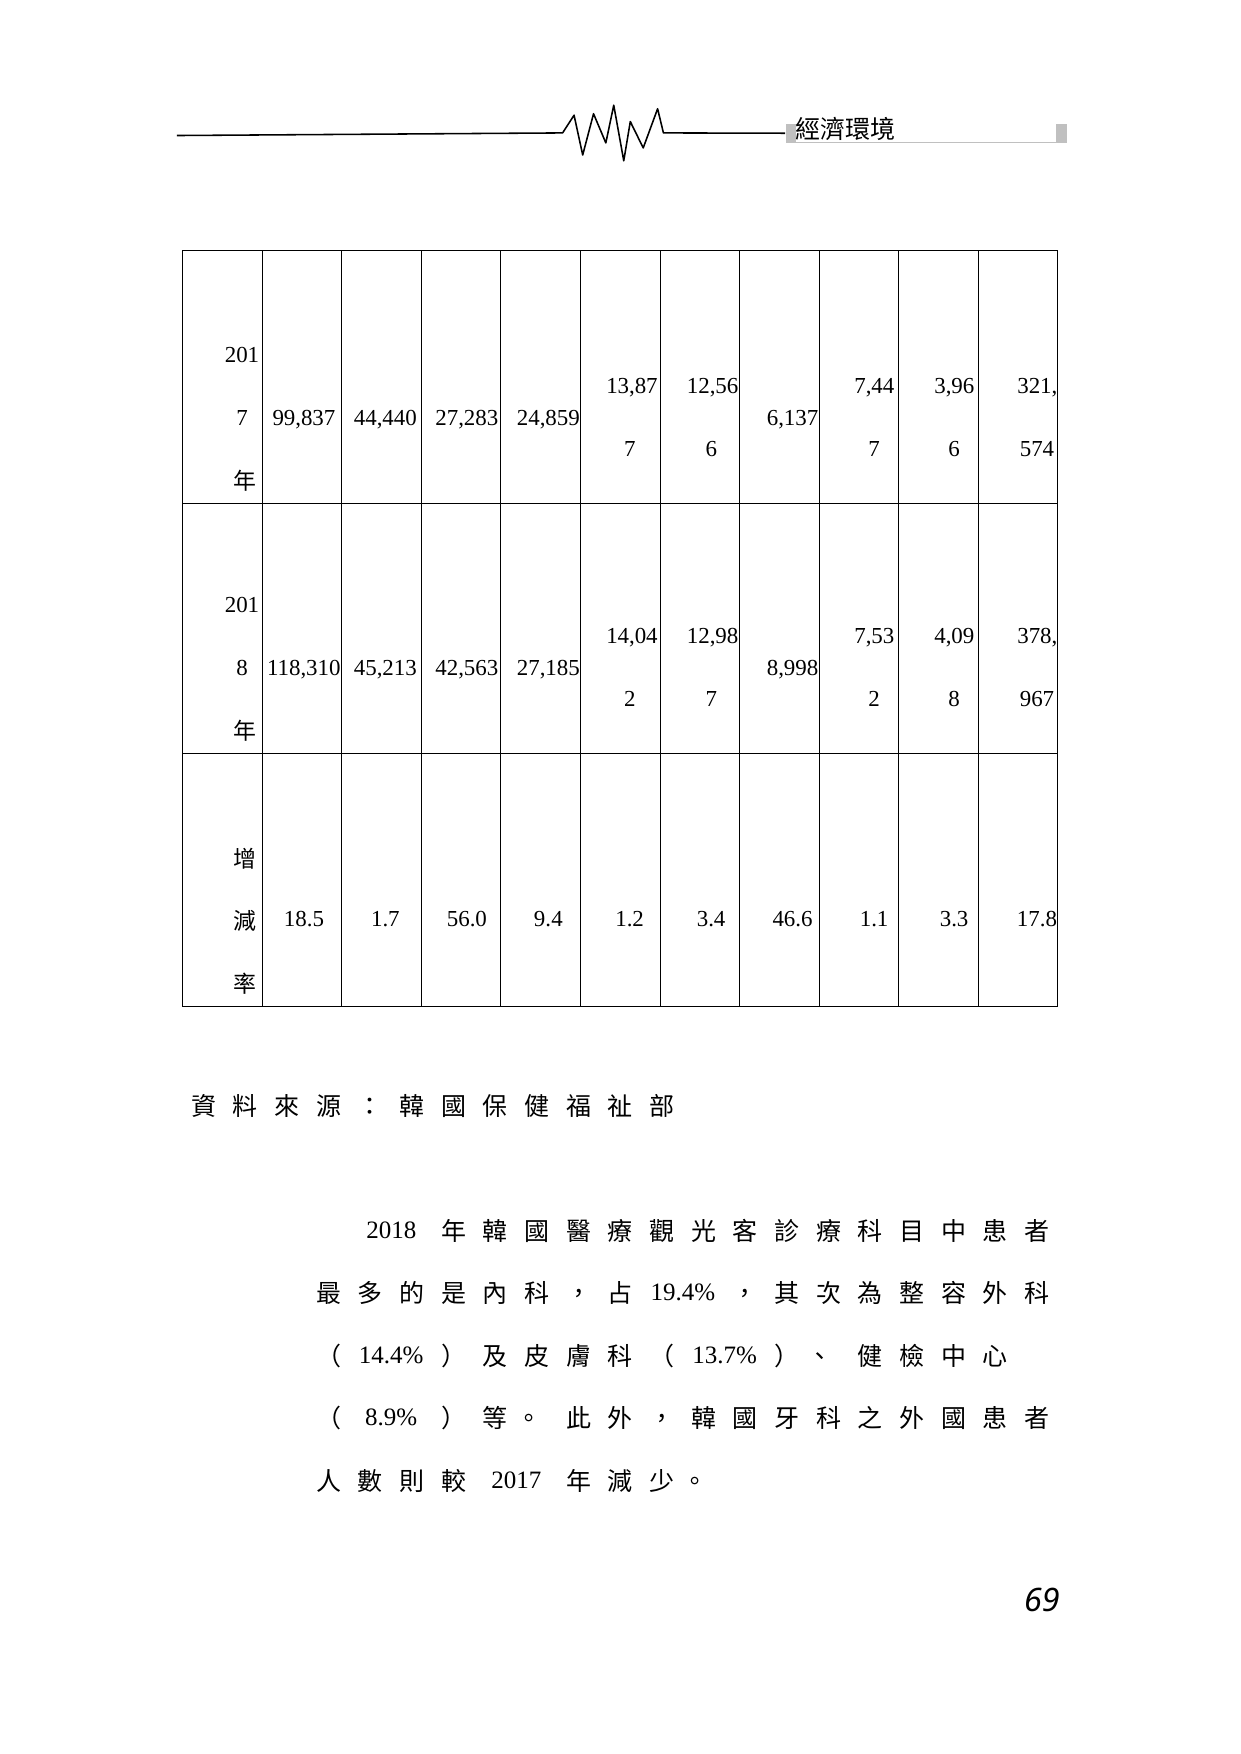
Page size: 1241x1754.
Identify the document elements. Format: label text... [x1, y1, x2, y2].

table_cell 7,447 [820, 251, 898, 503]
table_cell 2017年 [183, 251, 262, 503]
table_cell 增減率 [183, 754, 262, 1006]
text 資料來源：韓國保健福祉部 [183, 1063, 1058, 1125]
text 2018年韓國醫療觀光客診療科目中患者最多的是內科，占19.4%，其次為整容外科（14.4%）及皮膚科（13.7%）、健檢中心（8.9%）等。此外，韓國牙科之外國患者人數則較2017年減少。 [281, 1188, 1058, 1500]
table_cell 45,213 [342, 504, 421, 753]
table_cell 6,137 [740, 251, 819, 503]
table_cell 27,283 [422, 251, 500, 503]
table_cell 14,042 [581, 504, 660, 753]
table_cell 4,098 [899, 504, 978, 753]
table_cell 9.4 [501, 754, 580, 1006]
table_cell 3.3 [899, 754, 978, 1006]
table_cell 321,574 [979, 251, 1057, 503]
table_cell 1.2 [581, 754, 660, 1006]
table_cell 99,837 [263, 251, 341, 503]
table_cell 42,563 [422, 504, 500, 753]
table_cell 46.6 [740, 754, 819, 1006]
table_cell 1.1 [820, 754, 898, 1006]
table_cell 1.7 [342, 754, 421, 1006]
table_cell 3,966 [899, 251, 978, 503]
table_cell 27,185 [501, 504, 580, 753]
table_cell 44,440 [342, 251, 421, 503]
table_cell 17.8 [979, 754, 1057, 1006]
table_cell 13,877 [581, 251, 660, 503]
table_cell 2018年 [183, 504, 262, 753]
table_cell 12,987 [661, 504, 739, 753]
table_cell 18.5 [263, 754, 341, 1006]
table_cell 24,859 [501, 251, 580, 503]
table_cell 7,532 [820, 504, 898, 753]
table_cell 56.0 [422, 754, 500, 1006]
table_cell 118,310 [263, 504, 341, 753]
table_cell 12,566 [661, 251, 739, 503]
table_cell 3.4 [661, 754, 739, 1006]
table_cell 378,967 [979, 504, 1057, 753]
table_cell 8,998 [740, 504, 819, 753]
